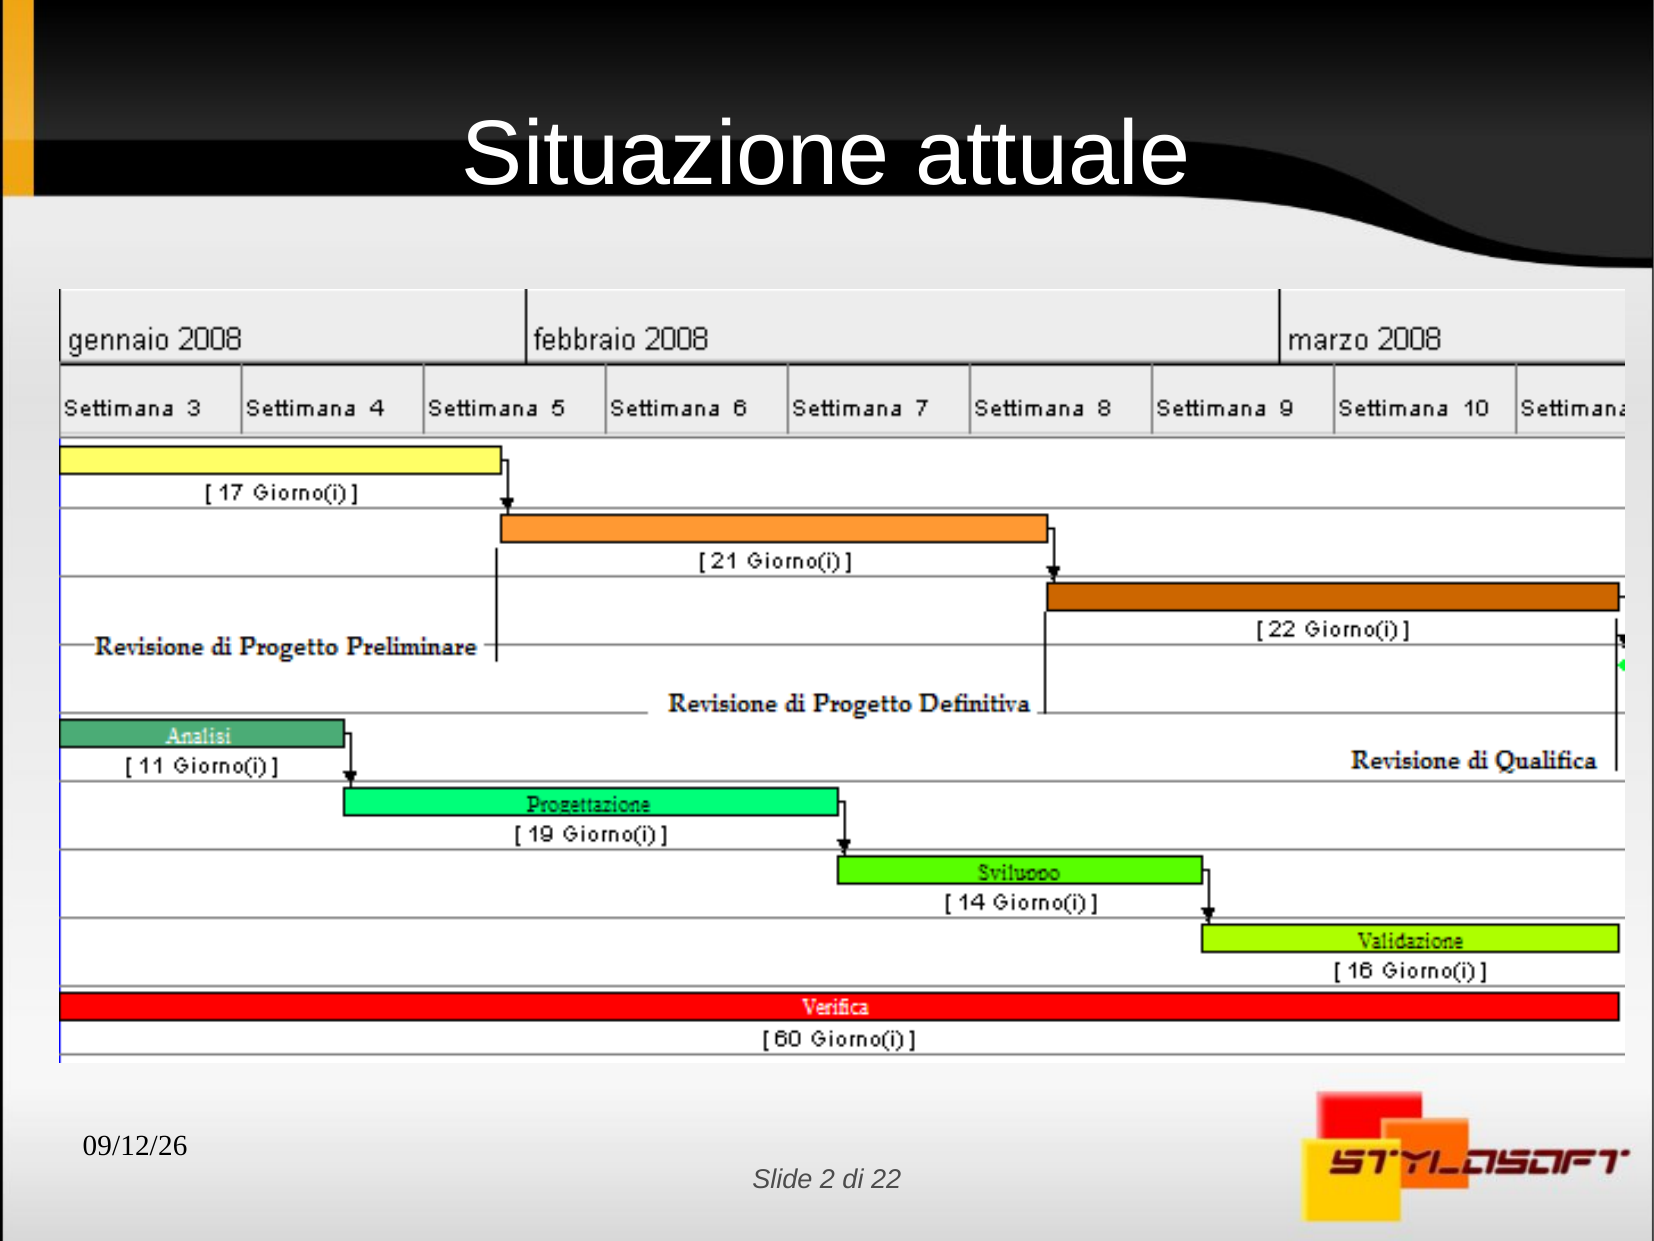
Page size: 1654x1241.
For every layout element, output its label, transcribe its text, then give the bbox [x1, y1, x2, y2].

picture [0, 0, 1654, 1156]
text_box Slide <numero> di 22 [0, 1156, 1654, 1241]
title Situazione attuale [82, 49, 1571, 257]
